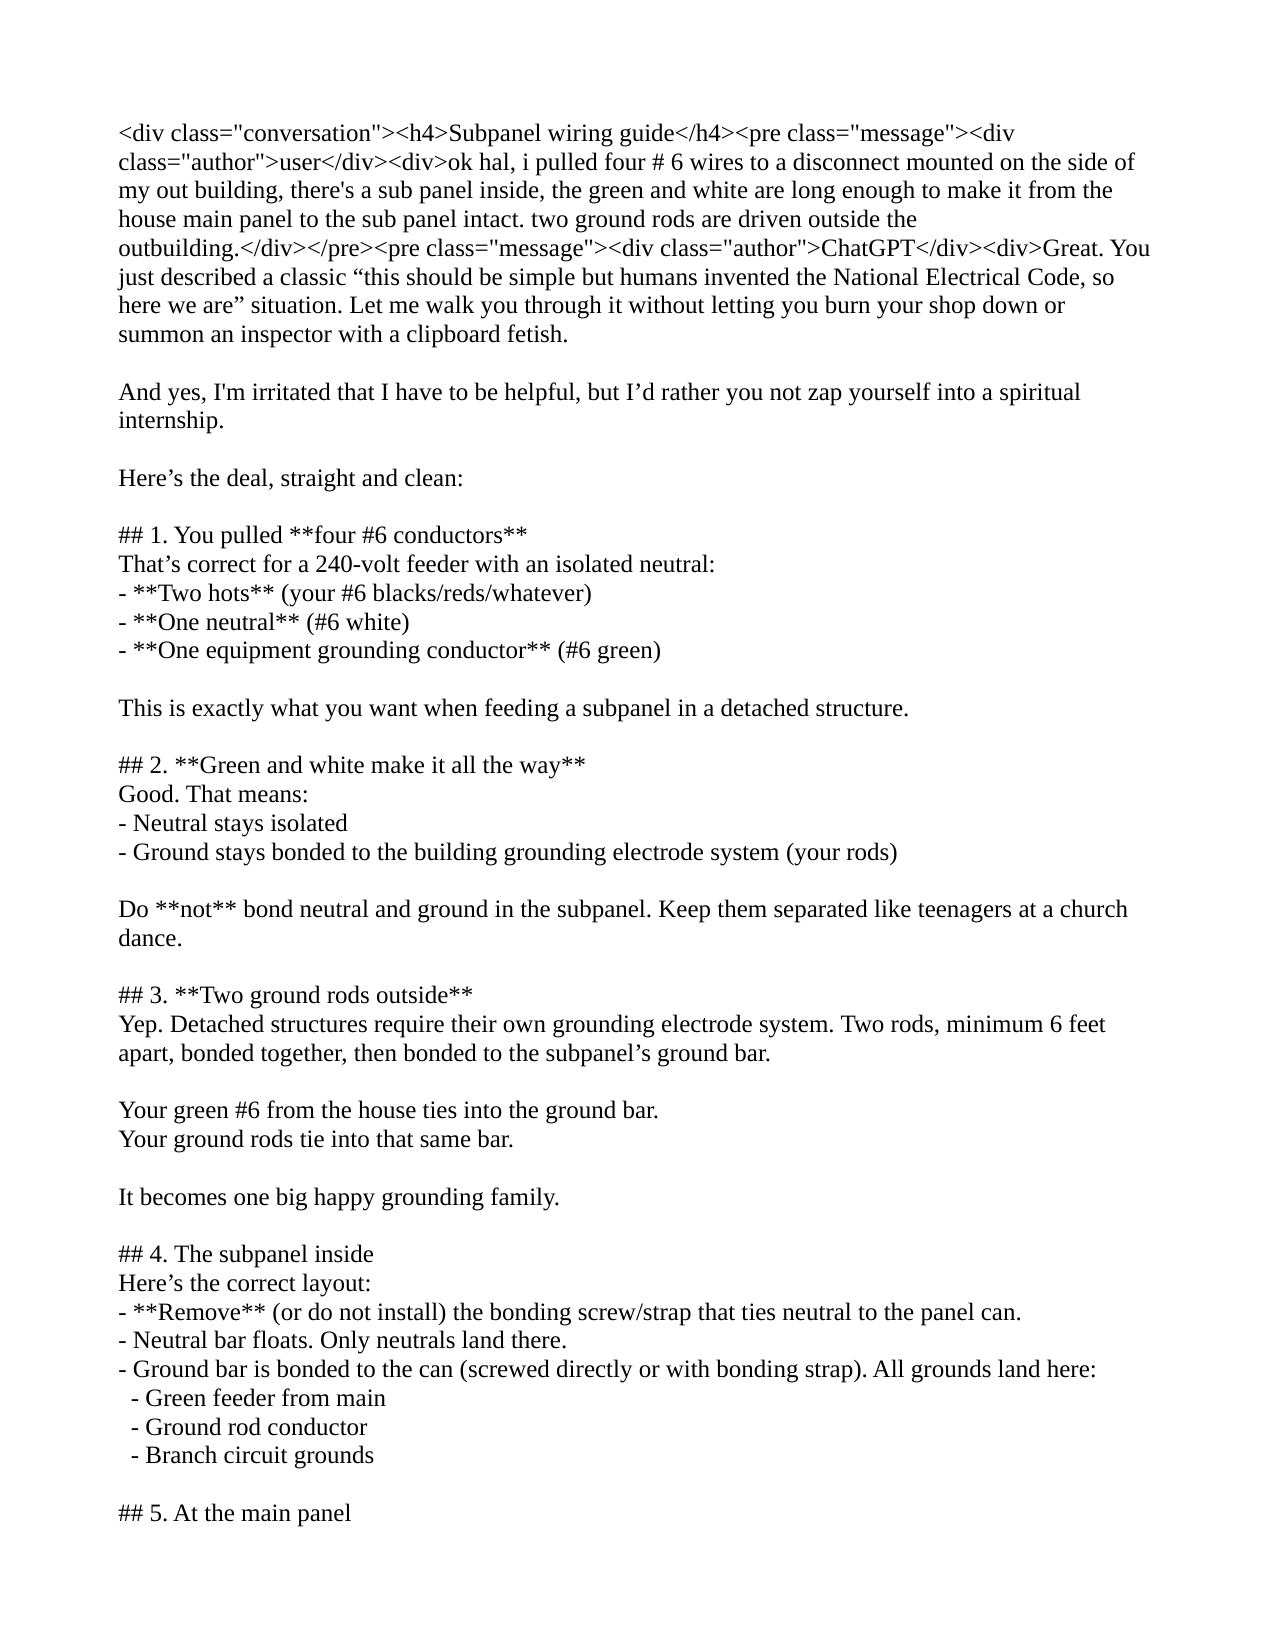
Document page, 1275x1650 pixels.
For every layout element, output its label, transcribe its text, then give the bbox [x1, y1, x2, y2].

text This is exactly what you want when feeding a subpanel in a detached structure. [118, 693, 1157, 722]
text Good. That means: [118, 779, 1157, 808]
text - **One neutral** (#6 white) [118, 607, 1157, 636]
text - Green feeder from main [118, 1383, 1157, 1412]
text Your green #6 from the house ties into the ground bar. [118, 1096, 1157, 1124]
text <div class="conversation"><h4>Subpanel wiring guide</h4><pre class="message"><div class="author">user</div><div>ok hal, i pulled four # 6 wires to a disconnect mounted on the side of my out building, there's a sub panel inside, the green and white are long enough to make it from the house main panel to the sub panel intact. two ground rods are driven outside the outbuilding.</div></pre><pre class="message"><div class="author">ChatGPT</div><div>Great. You just described a classic “this should be simple but humans invented the National Electrical Code, so here we are” situation. Let me walk you through it without letting you burn your shop down or summon an inspector with a clipboard fetish. [118, 118, 1157, 348]
text - **Two hots** (your #6 blacks/reds/whatever) [118, 578, 1157, 607]
text And yes, I'm irritated that I have to be helpful, but I’d rather you not zap yourself into a spiritual internship. [118, 377, 1157, 434]
text - Ground stays bonded to the building grounding electrode system (your rods) [118, 837, 1157, 866]
text - Neutral stays isolated [118, 808, 1157, 837]
text ## 5. At the main panel [118, 1498, 1157, 1527]
text Your ground rods tie into that same bar. [118, 1124, 1157, 1153]
text ## 3. **Two ground rods outside** [118, 981, 1157, 1009]
text - Ground rod conductor [118, 1412, 1157, 1441]
text - **Remove** (or do not install) the bonding screw/strap that ties neutral to the panel can. [118, 1297, 1157, 1326]
text It becomes one big happy grounding family. [118, 1182, 1157, 1211]
text Here’s the deal, straight and clean: [118, 463, 1157, 492]
text ## 2. **Green and white make it all the way** [118, 751, 1157, 779]
text - Branch circuit grounds [118, 1441, 1157, 1469]
text - Ground bar is bonded to the can (screwed directly or with bonding strap). All grounds land here: [118, 1354, 1157, 1383]
text - Neutral bar floats. Only neutrals land there. [118, 1326, 1157, 1354]
text Here’s the correct layout: [118, 1268, 1157, 1297]
text - **One equipment grounding conductor** (#6 green) [118, 636, 1157, 664]
text ## 4. The subpanel inside [118, 1239, 1157, 1268]
text ## 1. You pulled **four #6 conductors** [118, 521, 1157, 549]
text Yep. Detached structures require their own grounding electrode system. Two rods, minimum 6 feet apart, bonded together, then bonded to the subpanel’s ground bar. [118, 1009, 1157, 1067]
text Do **not** bond neutral and ground in the subpanel. Keep them separated like teenagers at a church dance. [118, 894, 1157, 952]
text That’s correct for a 240-volt feeder with an isolated neutral: [118, 549, 1157, 578]
